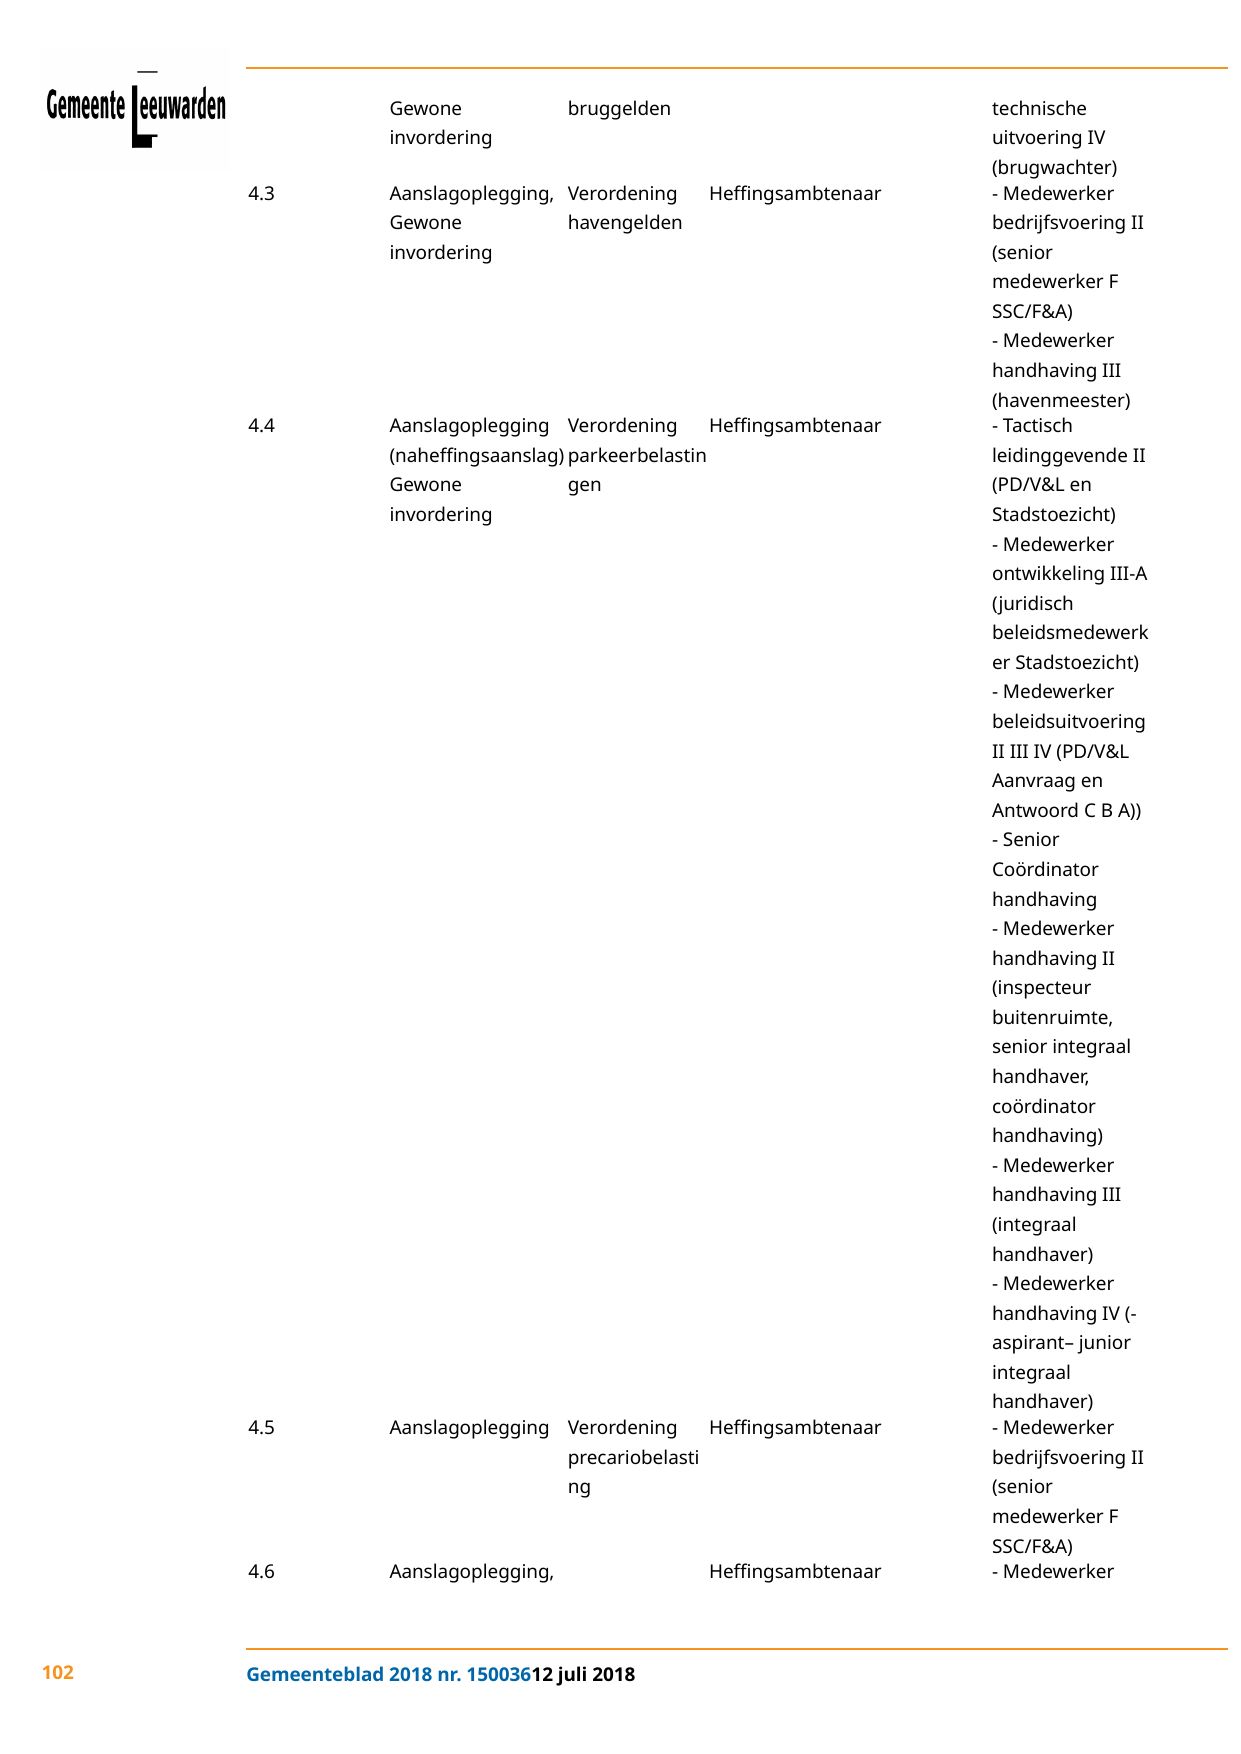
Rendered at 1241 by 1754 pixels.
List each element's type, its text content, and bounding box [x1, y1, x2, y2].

table_cell 4.5 [248, 1415, 389, 1558]
table_cell Verordening precariobelasting [568, 1415, 709, 1558]
table_cell technische uitvoering IV (brugwachter) [992, 95, 1152, 180]
table_cell Verordening havengelden [568, 180, 709, 412]
table_cell 4.3 [248, 180, 389, 412]
table_cell 4.6 [248, 1559, 389, 1584]
table_cell Aanslagoplegging (naheffingsaanslag) Gewone invordering [389, 413, 568, 1414]
table_cell [709, 95, 992, 180]
table_cell Aanslagoplegging [389, 1415, 568, 1558]
table_cell Aanslagoplegging, [389, 1559, 568, 1584]
table_cell Verordening parkeerbelastingen [568, 413, 709, 1414]
table_cell bruggelden [568, 95, 709, 180]
table_cell 4.4 [248, 413, 389, 1414]
table_cell - Medewerker bedrijfsvoering II (senior medewerker F SSC/F&A) [992, 1415, 1152, 1558]
table_cell - Medewerker bedrijfsvoering II (senior medewerker F SSC/F&A) - Medewerker handhaving III (havenmeester) [992, 180, 1152, 412]
table_cell Heffingsambtenaar [709, 1415, 992, 1558]
picture [41, 47, 231, 172]
table_cell Heffingsambtenaar [709, 180, 992, 412]
table_cell Gewone invordering [389, 95, 568, 180]
table_cell [568, 1559, 709, 1584]
table_cell [248, 95, 389, 180]
table_cell - Medewerker [992, 1559, 1152, 1584]
table_cell Heffingsambtenaar [709, 1559, 992, 1584]
table_cell Heffingsambtenaar [709, 413, 992, 1414]
table_cell Aanslagoplegging, Gewone invordering [389, 180, 568, 412]
table_cell - Tactisch leidinggevende II (PD/V&L en Stadstoezicht) - Medewerker ontwikkeling III-A (juridisch beleidsmedewerker Stadstoezicht) - Medewerker beleidsuitvoering II III IV (PD/V&L Aanvraag en Antwoord C B A)) - Senior Coördinator handhaving - Medewerker handhaving II (inspecteur buitenruimte, senior integraal handhaver, coördinator handhaving) - Medewerker handhaving III (integraal handhaver) - Medewerker handhaving IV (-aspirant– junior integraal handhaver) [992, 413, 1152, 1414]
